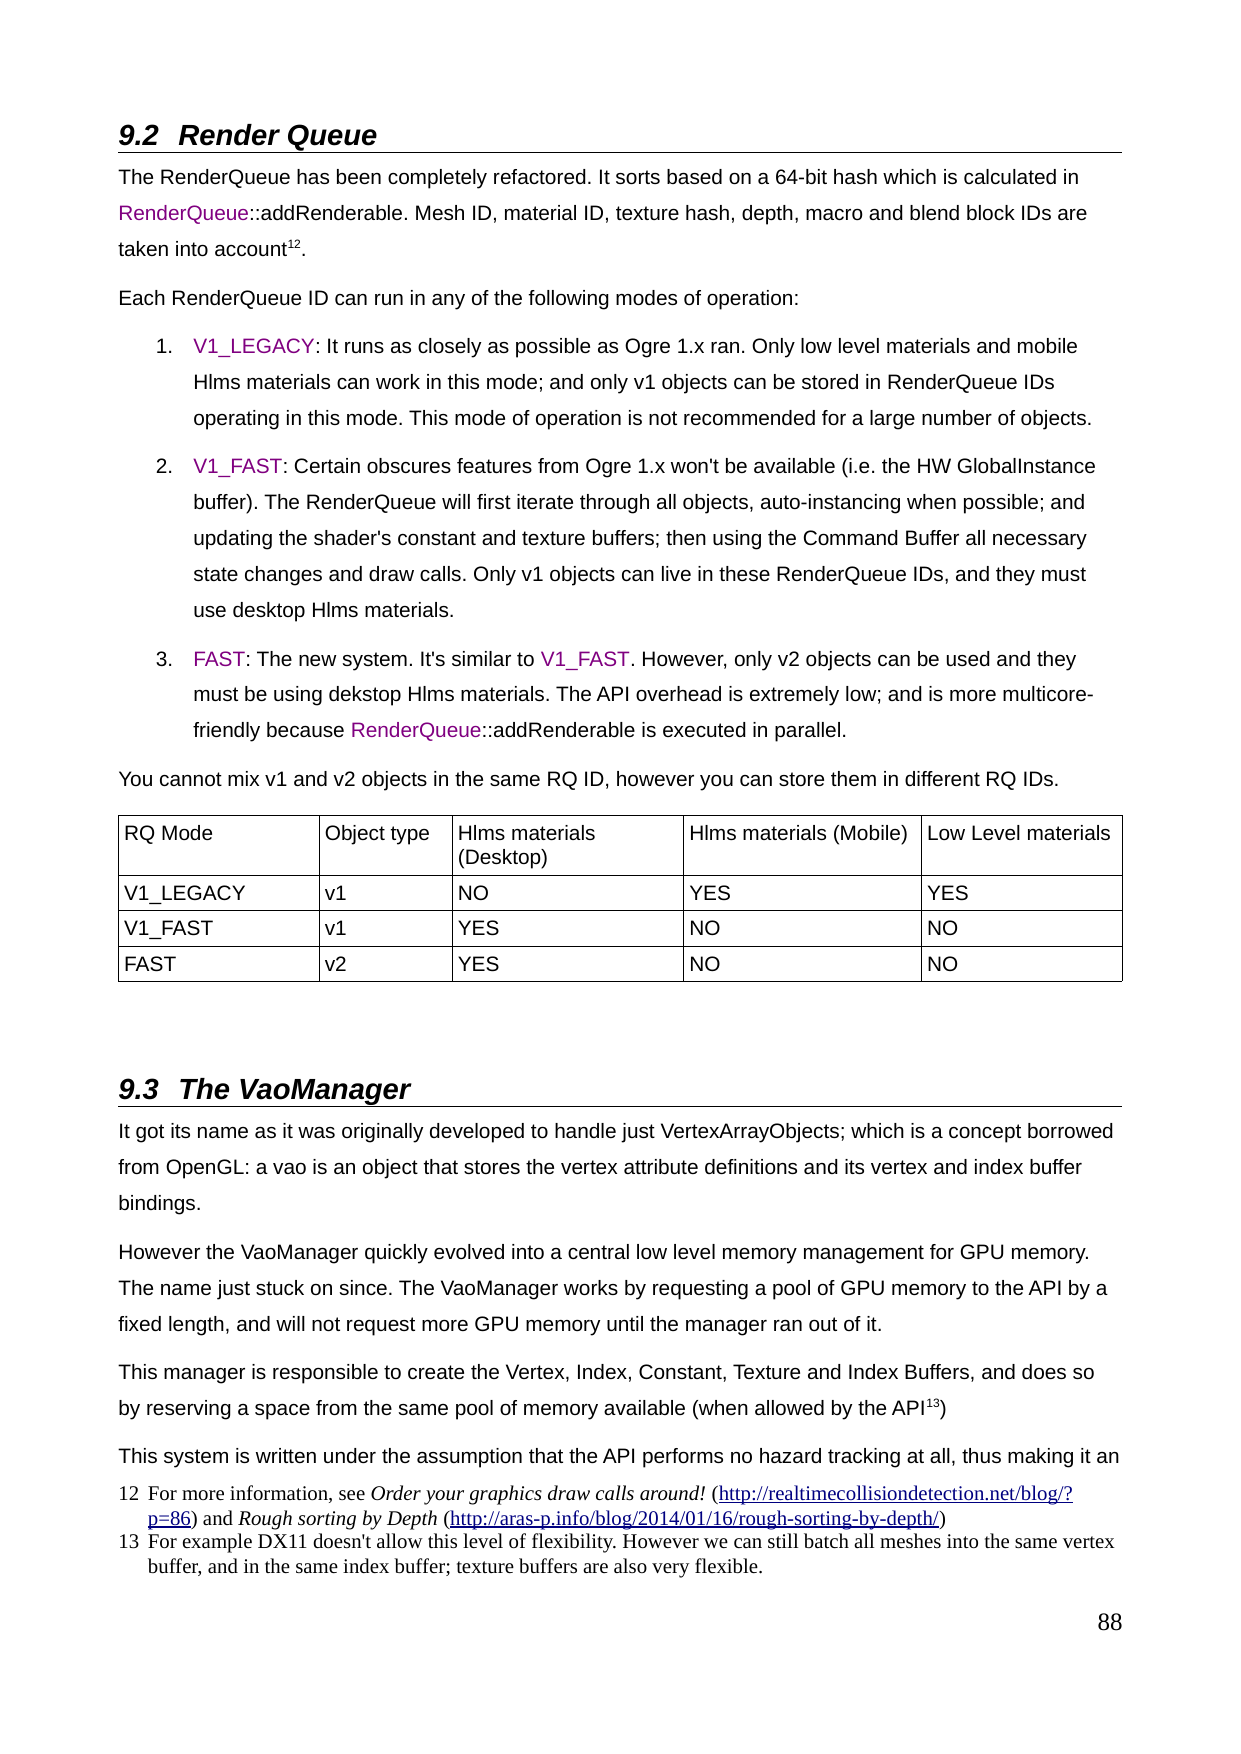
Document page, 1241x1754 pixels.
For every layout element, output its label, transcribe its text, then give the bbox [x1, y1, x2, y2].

subtitle Render Queue [118, 118, 1122, 152]
table_cell v2 [320, 947, 452, 981]
subtitle The VaoManager [118, 1072, 1122, 1106]
table_cell NO [922, 911, 1122, 946]
table_cell FAST [119, 947, 319, 981]
table_cell NO [684, 911, 921, 946]
table_cell NO [922, 947, 1122, 981]
table_cell V1_FAST [119, 911, 319, 946]
table_cell v1 [320, 911, 452, 946]
text However the VaoManager quickly evolved into a central low level memory management for GPU memory. The name just stuck on since. The VaoManager works by requesting a pool of GPU memory to the API by a fixed length, and will not request more GPU memory until the manager ran out of it. [118, 1239, 1122, 1335]
table_header Hlms materials (Desktop) [453, 816, 683, 874]
list V1_FAST: Certain obscures features from Ogre 1.x won't be available (i.e. the HW GlobalInstance buffer). The RenderQueue will first iterate through all objects, auto-instancing when possible; and updating the shader's constant and texture buffers; then using the Command Buffer all necessary state changes and draw calls. Only v1 objects can live in these RenderQueue IDs, and they must use desktop Hlms materials. [156, 454, 1122, 622]
text This manager is responsible to create the Vertex, Index, Constant, Texture and Index Buffers, and does so by reserving a space from the same pool of memory available (when allowed by the API) [118, 1360, 1122, 1420]
table_header Low Level materials [922, 816, 1122, 874]
table_cell YES [684, 876, 921, 910]
text You cannot mix v1 and v2 objects in the same RQ ID, however you can store them in different RQ IDs. [118, 767, 1122, 791]
text Each RenderQueue ID can run in any of the following modes of operation: [118, 285, 1122, 309]
list V1_LEGACY: It runs as closely as possible as Ogre 1.x ran. Only low level materials and mobile Hlms materials can work in this mode; and only v1 objects can be stored in RenderQueue IDs operating in this mode. This mode of operation is not recommended for a large number of objects. [156, 334, 1122, 430]
text It got its name as it was originally developed to handle just VertexArrayObjects; which is a concept borrowed from OpenGL: a vao is an object that stores the vertex attribute definitions and its vertex and index buffer bindings. [118, 1119, 1122, 1215]
table_cell YES [922, 876, 1122, 910]
text This system is written under the assumption that the API performs no hazard tracking at all, thus making it an [118, 1444, 1122, 1468]
text For more information, see Order your graphics draw calls around! (http://realtimecollisiondetection.net/blog/?p=86) and Rough sorting by Depth (http://aras-p.info/blog/2014/01/16/rough-sorting-by-depth/) [118, 1481, 1122, 1529]
table_cell NO [453, 876, 683, 910]
table_header Hlms materials (Mobile) [684, 816, 921, 874]
table_header Object type [320, 816, 452, 874]
table_cell YES [453, 947, 683, 981]
text For example DX11 doesn't allow this level of flexibility. However we can still batch all meshes into the same vertex buffer, and in the same index buffer; texture buffers are also very flexible. [118, 1529, 1122, 1578]
text The RenderQueue has been completely refactored. It sorts based on a 64-bit hash which is calculated in RenderQueue::addRenderable. Mesh ID, material ID, texture hash, depth, macro and blend block IDs are taken into account. [118, 165, 1122, 261]
table_cell V1_LEGACY [119, 876, 319, 910]
table_header RQ Mode [119, 816, 319, 874]
list FAST: The new system. It's similar to V1_FAST. However, only v2 objects can be used and they must be using dekstop Hlms materials. The API overhead is extremely low; and is more multicore-friendly because RenderQueue::addRenderable is executed in parallel. [156, 646, 1122, 742]
table_cell NO [684, 947, 921, 981]
table_cell YES [453, 911, 683, 946]
table_cell v1 [320, 876, 452, 910]
